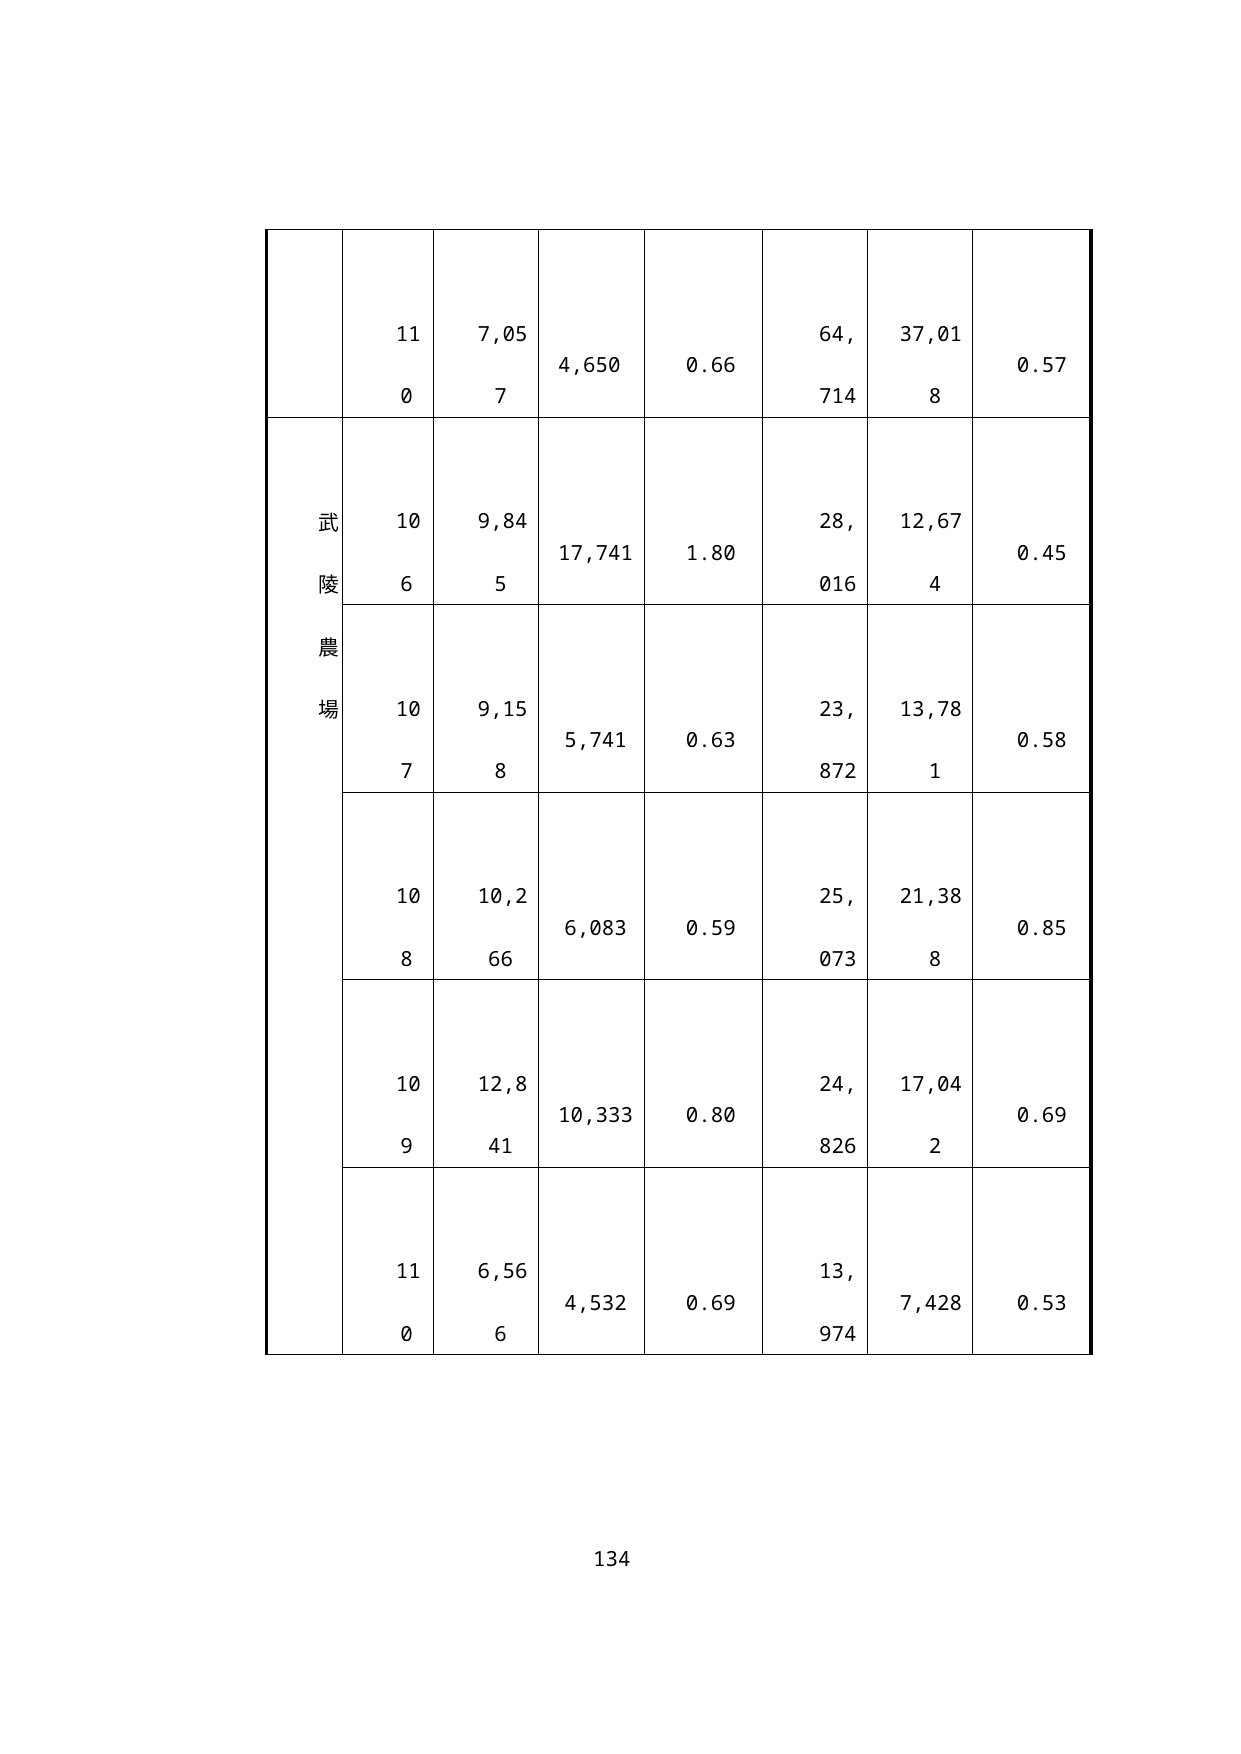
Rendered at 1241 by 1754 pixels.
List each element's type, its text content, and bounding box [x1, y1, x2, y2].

table_cell 13,781 [868, 605, 972, 792]
table_cell 110 [343, 1168, 433, 1354]
table_cell 110 [343, 230, 433, 417]
table_cell 10,333 [539, 980, 644, 1167]
table_cell 4,532 [539, 1168, 644, 1354]
table_cell 7,428 [868, 1168, 972, 1354]
table_cell [268, 230, 342, 417]
table_cell 108 [343, 793, 433, 979]
table_cell 0.80 [645, 980, 762, 1167]
table_cell 12,674 [868, 418, 972, 604]
table_cell 13,974 [763, 1168, 867, 1354]
table_cell 0.53 [973, 1168, 1089, 1354]
table_cell 0.66 [645, 230, 762, 417]
table_cell 12,841 [434, 980, 538, 1167]
table_cell 0.58 [973, 605, 1089, 792]
table_cell 0.59 [645, 793, 762, 979]
table_cell 6,083 [539, 793, 644, 979]
table_cell 4,650 [539, 230, 644, 417]
table_cell 24,826 [763, 980, 867, 1167]
table_cell 17,741 [539, 418, 644, 604]
table_cell 0.69 [645, 1168, 762, 1354]
table_cell 106 [343, 418, 433, 604]
table_cell 0.57 [973, 230, 1089, 417]
table_cell 23,872 [763, 605, 867, 792]
table_cell 9,845 [434, 418, 538, 604]
table_cell 17,042 [868, 980, 972, 1167]
table_cell 0.69 [973, 980, 1089, 1167]
table_cell 1.80 [645, 418, 762, 604]
table_cell 0.63 [645, 605, 762, 792]
table_cell 0.45 [973, 418, 1089, 604]
table_cell 107 [343, 605, 433, 792]
table_cell 109 [343, 980, 433, 1167]
table_cell 21,388 [868, 793, 972, 979]
table_cell 5,741 [539, 605, 644, 792]
table_cell 7,057 [434, 230, 538, 417]
table_cell 64,714 [763, 230, 867, 417]
table_cell 28,016 [763, 418, 867, 604]
table_cell 25,073 [763, 793, 867, 979]
table_cell 37,018 [868, 230, 972, 417]
table_cell 武陵農場 [268, 418, 342, 1354]
table_cell 9,158 [434, 605, 538, 792]
table_cell 6,566 [434, 1168, 538, 1354]
table_cell 10,266 [434, 793, 538, 979]
table_cell 0.85 [973, 793, 1089, 979]
